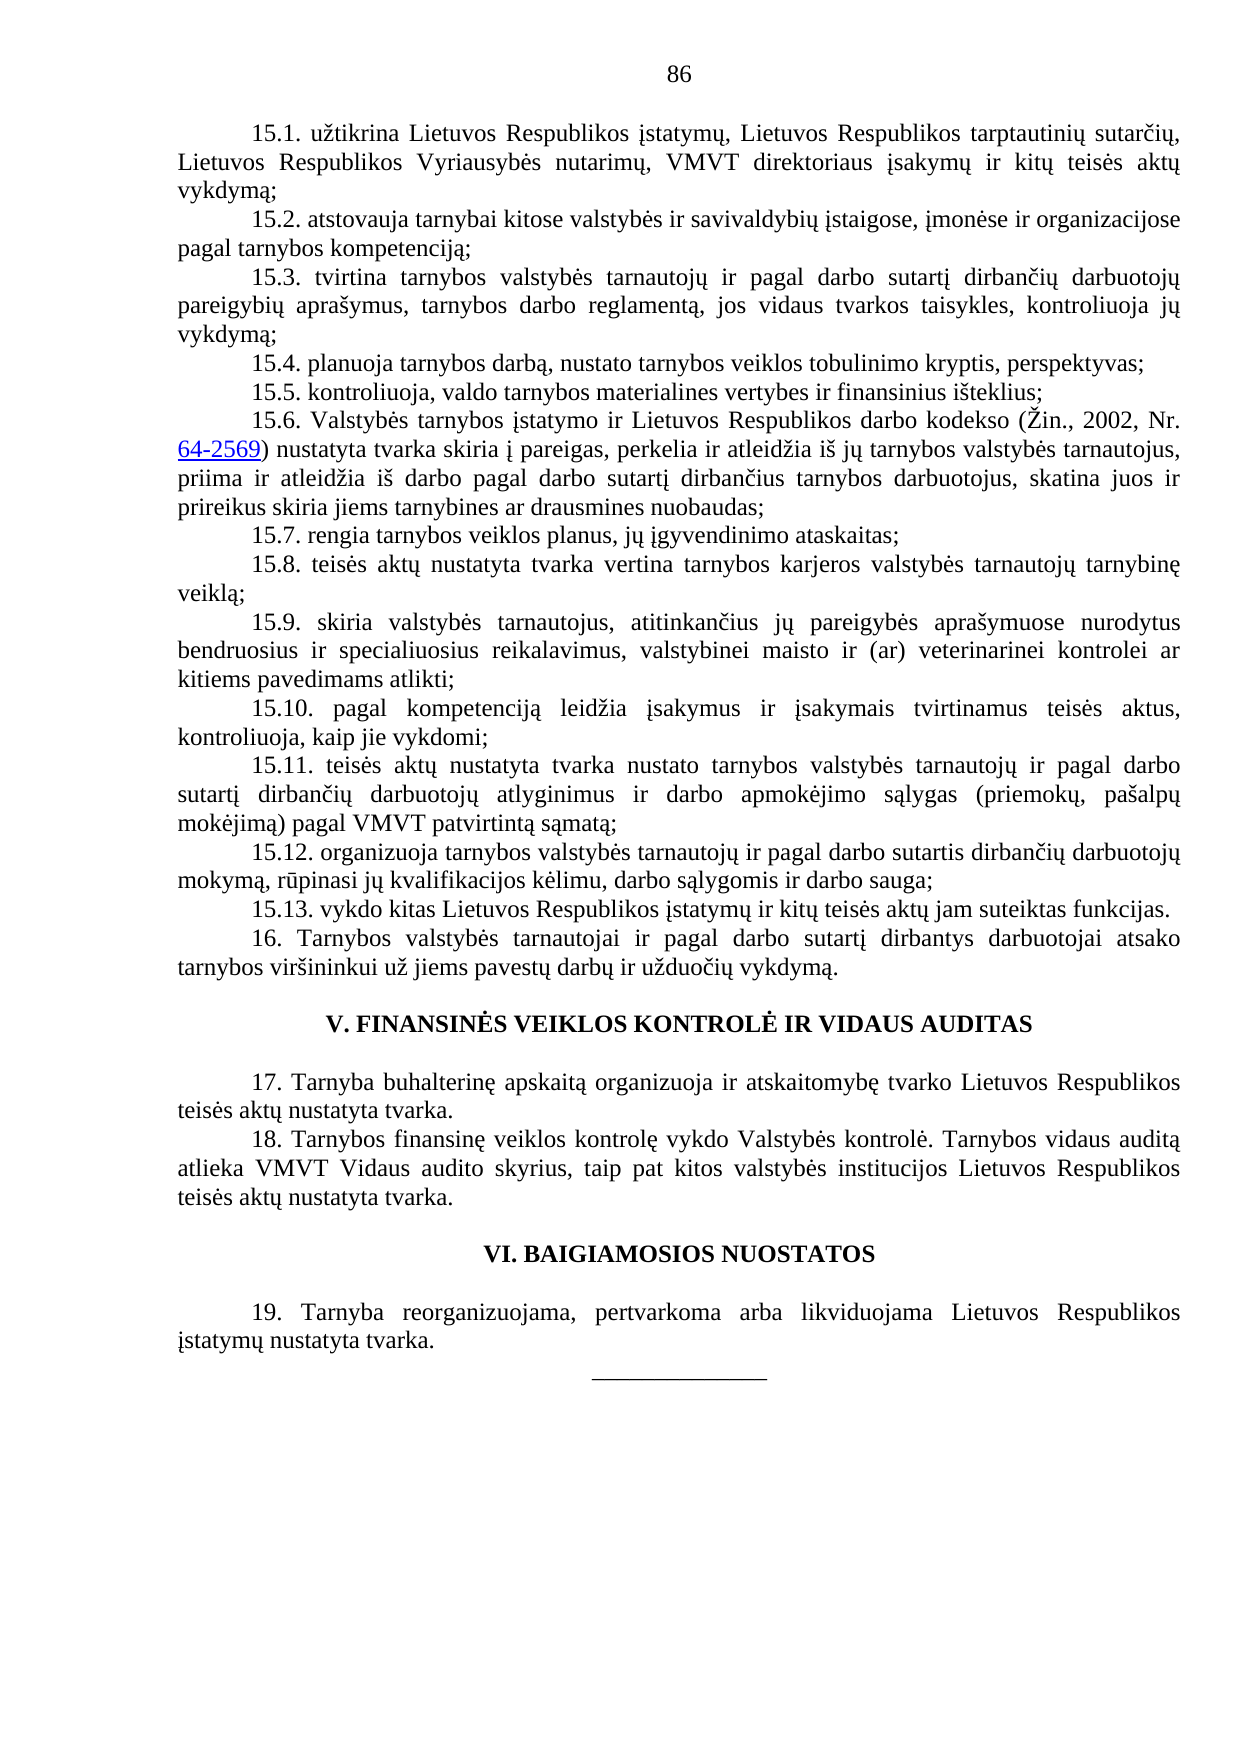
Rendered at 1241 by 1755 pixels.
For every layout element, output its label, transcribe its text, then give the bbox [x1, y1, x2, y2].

text V. FINANSINĖS VEIKLOS KONTROLĖ IR VIDAUS AUDITAS [177, 1009, 1181, 1038]
text 15.4. planuoja tarnybos darbą, nustato tarnybos veiklos tobulinimo kryptis, perspektyvas; [177, 348, 1181, 377]
text 16. Tarnybos valstybės tarnautojai ir pagal darbo sutartį dirbantys darbuotojai atsako tarnybos viršininkui už jiems pavestų darbų ir užduočių vykdymą. [177, 923, 1181, 981]
text 15.9. skiria valstybės tarnautojus, atitinkančius jų pareigybės aprašymuose nurodytus bendruosius ir specialiuosius reikalavimus, valstybinei maisto ir (ar) veterinarinei kontrolei ar kitiems pavedimams atlikti; [177, 607, 1181, 693]
text VI. BAIGIAMOSIOS NUOSTATOS [177, 1239, 1181, 1268]
text 15.3. tvirtina tarnybos valstybės tarnautojų ir pagal darbo sutartį dirbančių darbuotojų pareigybių aprašymus, tarnybos darbo reglamentą, jos vidaus tvarkos taisykles, kontroliuoja jų vykdymą; [177, 262, 1181, 348]
text ______________ [177, 1354, 1181, 1383]
text 15.11. teisės aktų nustatyta tvarka nustato tarnybos valstybės tarnautojų ir pagal darbo sutartį dirbančių darbuotojų atlyginimus ir darbo apmokėjimo sąlygas (priemokų, pašalpų mokėjimą) pagal VMVT patvirtintą sąmatą; [177, 751, 1181, 837]
text 15.12. organizuoja tarnybos valstybės tarnautojų ir pagal darbo sutartis dirbančių darbuotojų mokymą, rūpinasi jų kvalifikacijos kėlimu, darbo sąlygomis ir darbo sauga; [177, 837, 1181, 894]
text 15.5. kontroliuoja, valdo tarnybos materialines vertybes ir finansinius išteklius; [177, 377, 1181, 406]
text 17. Tarnyba buhalterinę apskaitą organizuoja ir atskaitomybę tvarko Lietuvos Respublikos teisės aktų nustatyta tvarka. [177, 1067, 1181, 1124]
text 15.1. užtikrina Lietuvos Respublikos įstatymų, Lietuvos Respublikos tarptautinių sutarčių, Lietuvos Respublikos Vyriausybės nutarimų, VMVT direktoriaus įsakymų ir kitų teisės aktų vykdymą; [177, 118, 1181, 204]
text 15.8. teisės aktų nustatyta tvarka vertina tarnybos karjeros valstybės tarnautojų tarnybinę veiklą; [177, 549, 1181, 607]
text 15.2. atstovauja tarnybai kitose valstybės ir savivaldybių įstaigose, įmonėse ir organizacijose pagal tarnybos kompetenciją; [177, 204, 1181, 262]
text 18. Tarnybos finansinę veiklos kontrolę vykdo Valstybės kontrolė. Tarnybos vidaus auditą atlieka VMVT Vidaus audito skyrius, taip pat kitos valstybės institucijos Lietuvos Respublikos teisės aktų nustatyta tvarka. [177, 1124, 1181, 1211]
text 19. Tarnyba reorganizuojama, pertvarkoma arba likviduojama Lietuvos Respublikos įstatymų nustatyta tvarka. [177, 1297, 1181, 1354]
text 15.10. pagal kompetenciją leidžia įsakymus ir įsakymais tvirtinamus teisės aktus, kontroliuoja, kaip jie vykdomi; [177, 693, 1181, 751]
text 15.13. vykdo kitas Lietuvos Respublikos įstatymų ir kitų teisės aktų jam suteiktas funkcijas. [177, 894, 1181, 923]
text 15.7. rengia tarnybos veiklos planus, jų įgyvendinimo ataskaitas; [177, 521, 1181, 549]
text 15.6. Valstybės tarnybos įstatymo ir Lietuvos Respublikos darbo kodekso (Žin., 2002, Nr. 64-2569) nustatyta tvarka skiria į pareigas, perkelia ir atleidžia iš jų tarnybos valstybės tarnautojus, priima ir atleidžia iš darbo pagal darbo sutartį dirbančius tarnybos darbuotojus, skatina juos ir prireikus skiria jiems tarnybines ar drausmines nuobaudas; [177, 406, 1181, 521]
